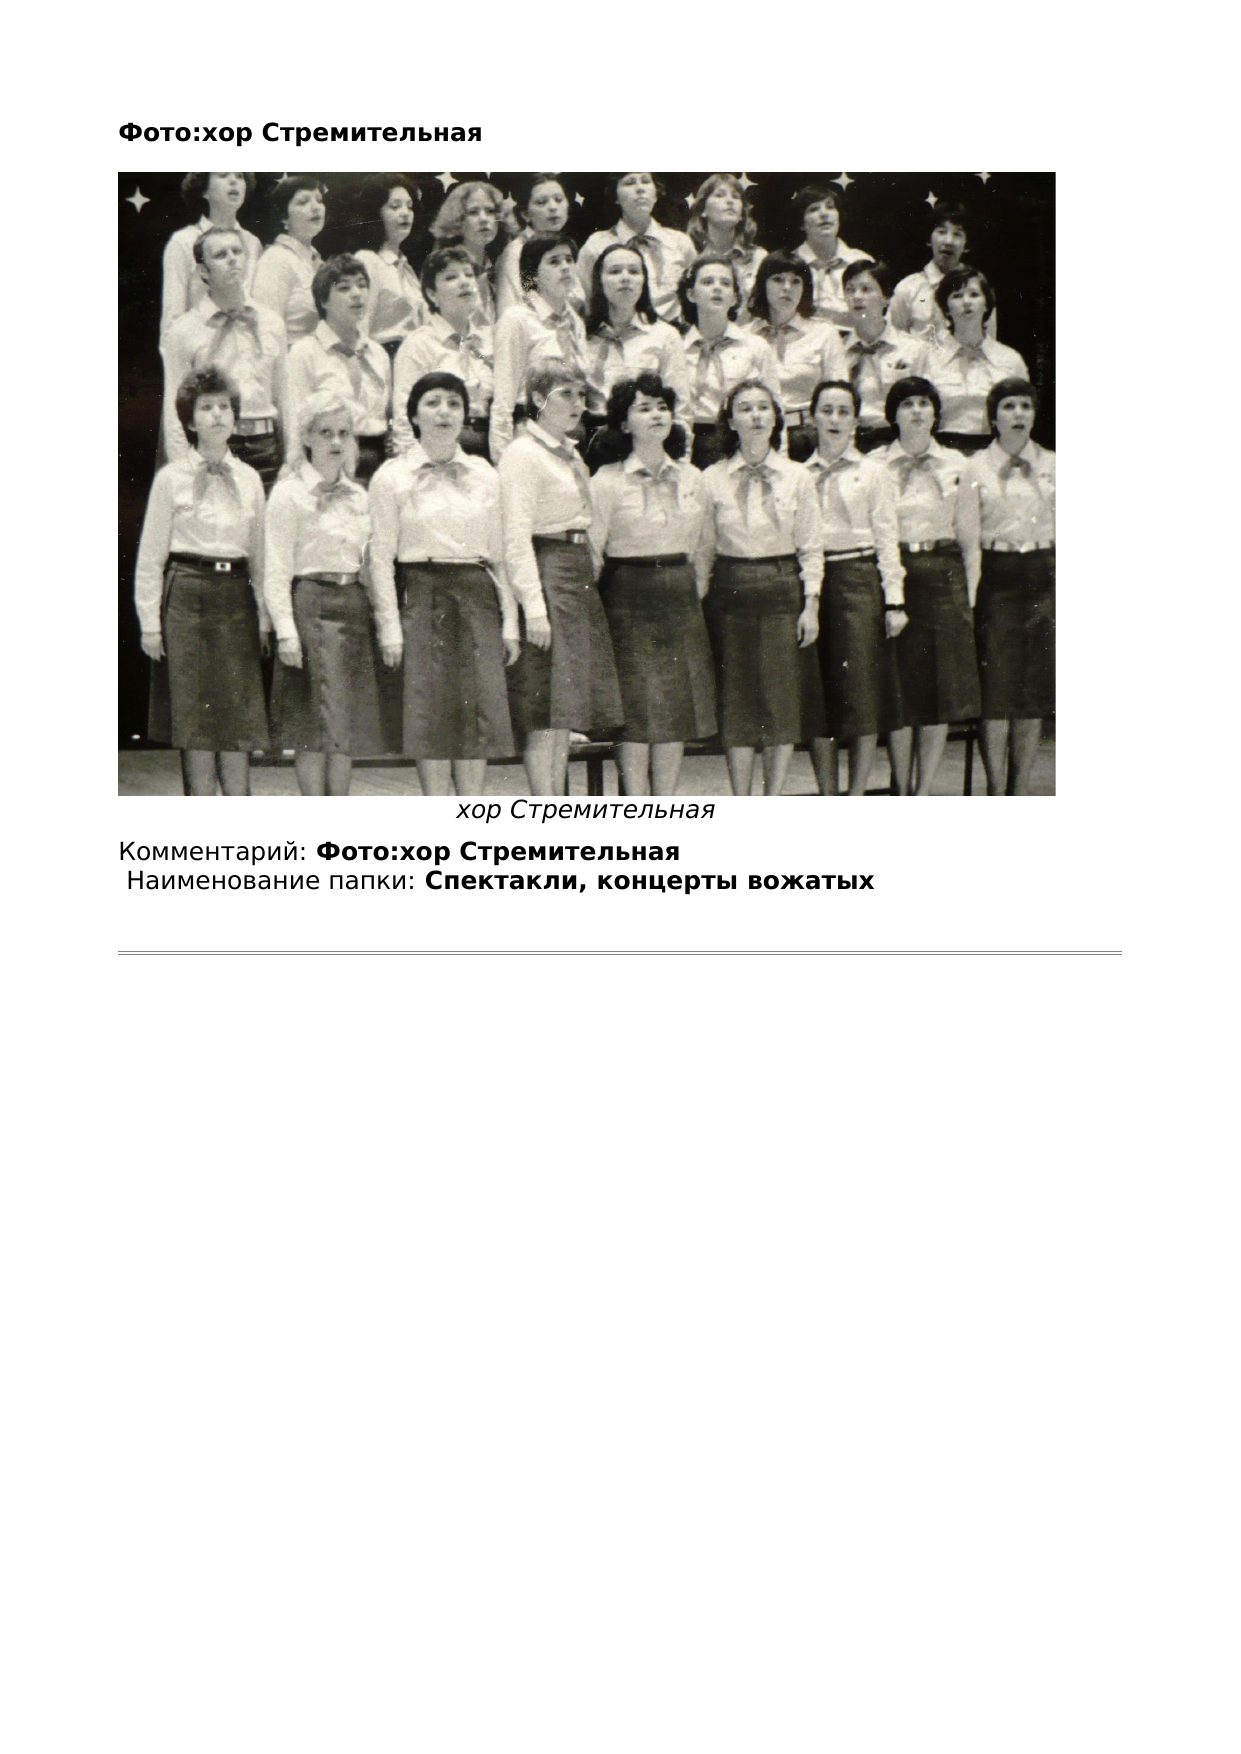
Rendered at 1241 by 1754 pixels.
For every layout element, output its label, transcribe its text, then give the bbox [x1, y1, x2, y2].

picture [118, 172, 1056, 796]
text Комментарий: Фото:хор Стремительная Наименование папки: Спектакли, концерты вожатых [118, 837, 1122, 924]
text хор Стремительная [118, 796, 1056, 824]
subtitle Фото:хор Стремительная [118, 118, 1122, 147]
